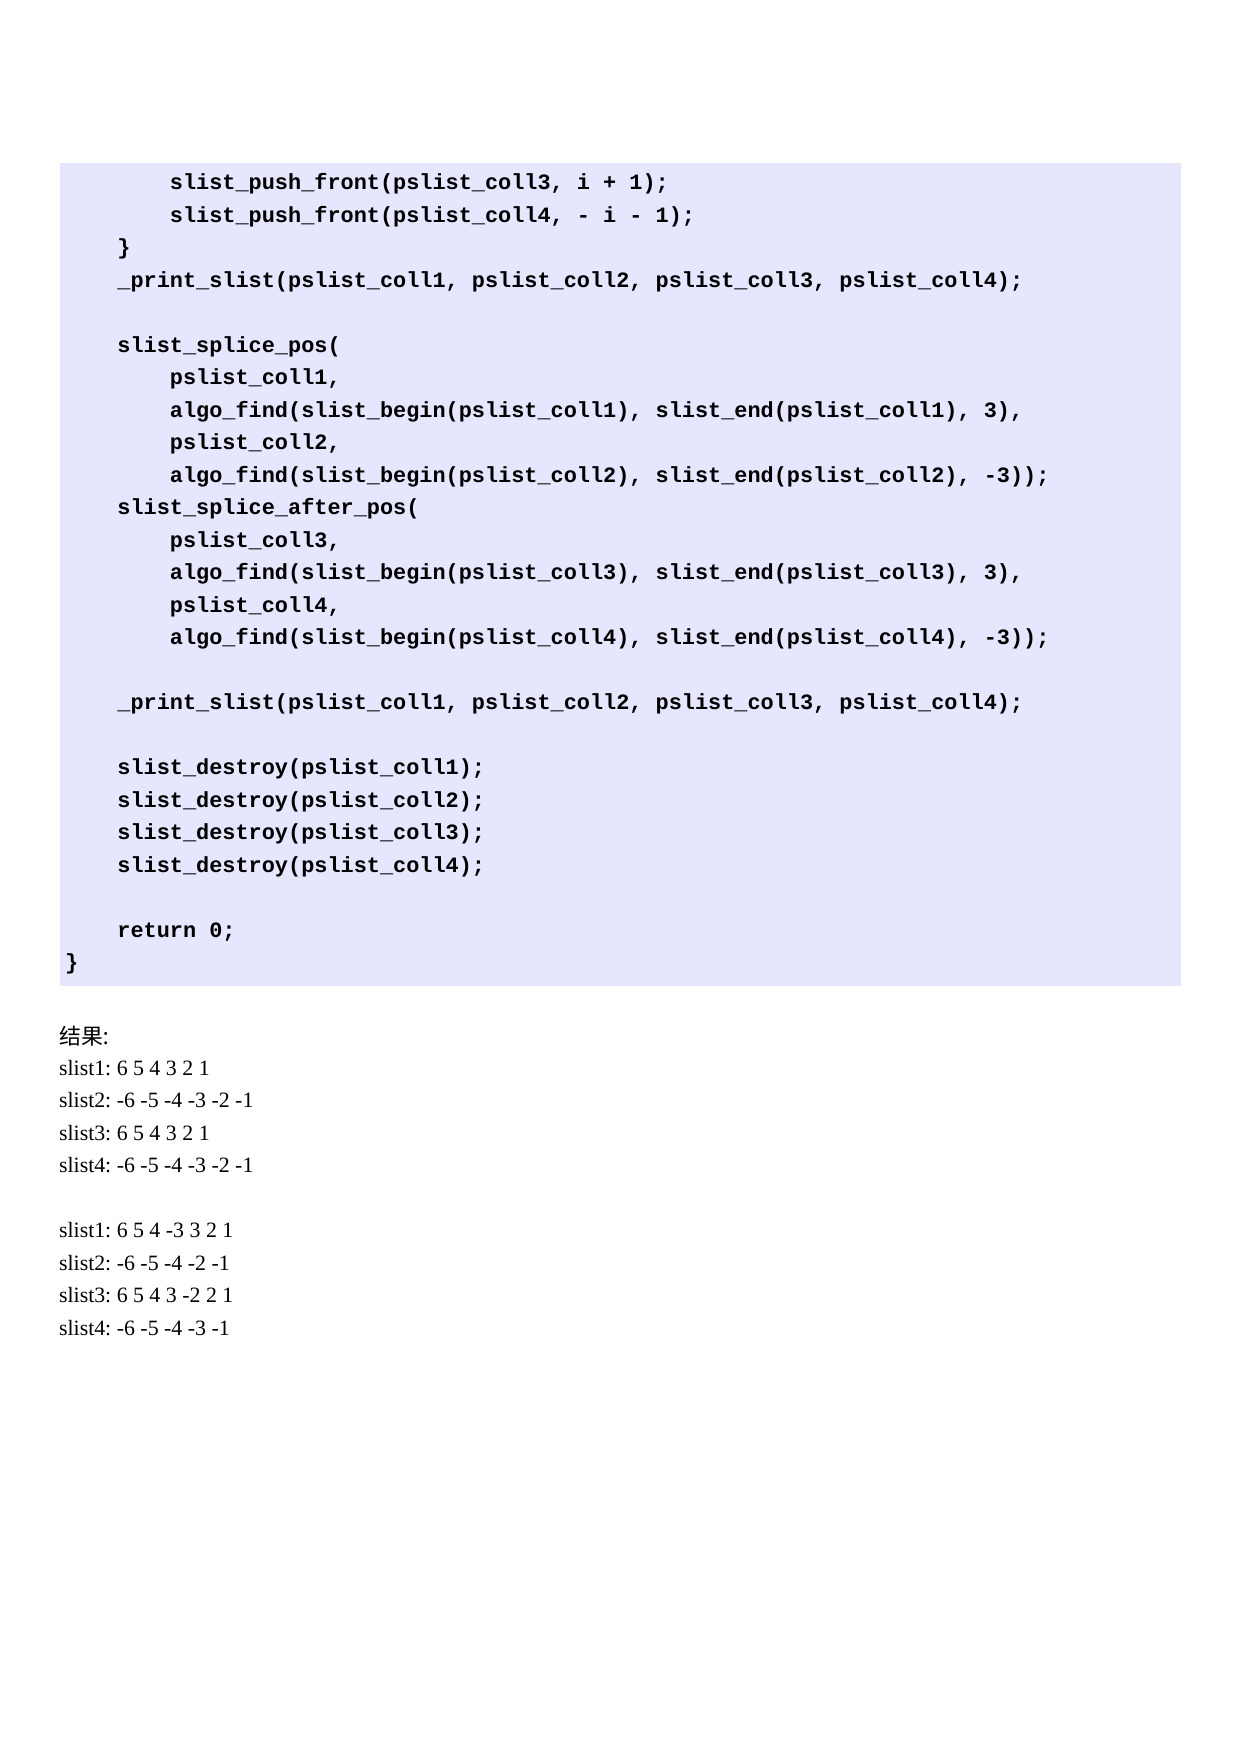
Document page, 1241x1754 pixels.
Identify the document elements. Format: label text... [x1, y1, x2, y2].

table_header slist_push_front(pslist_coll3, i + 1); slist_push_front(pslist_coll4, - i - 1); } _print_slist(pslist_coll1, pslist_coll2, pslist_coll3, pslist_coll4); slist_splice_pos( pslist_coll1, algo_find(slist_begin(pslist_coll1), slist_end(pslist_coll1), 3), pslist_coll2, algo_find(slist_begin(pslist_coll2), slist_end(pslist_coll2), -3)); slist_splice_after_pos( pslist_coll3, algo_find(slist_begin(pslist_coll3), slist_end(pslist_coll3), 3), pslist_coll4, algo_find(slist_begin(pslist_coll4), slist_end(pslist_coll4), -3)); _print_slist(pslist_coll1, pslist_coll2, pslist_coll3, pslist_coll4); slist_destroy(pslist_coll1); slist_destroy(pslist_coll2); slist_destroy(pslist_coll3); slist_destroy(pslist_coll4); return 0; } [60, 163, 1181, 986]
text slist1: 6 5 4 3 2 1 [59, 1051, 1181, 1083]
text slist1: 6 5 4 -3 3 2 1 [59, 1213, 1181, 1246]
text slist2: -6 -5 -4 -2 -1 [59, 1246, 1181, 1278]
text slist3: 6 5 4 3 2 1 [59, 1116, 1181, 1148]
text slist3: 6 5 4 3 -2 2 1 [59, 1278, 1181, 1311]
text 结果: [59, 1018, 1181, 1051]
text slist4: -6 -5 -4 -3 -2 -1 [59, 1148, 1181, 1181]
text slist4: -6 -5 -4 -3 -1 [59, 1311, 1181, 1343]
text slist2: -6 -5 -4 -3 -2 -1 [59, 1083, 1181, 1116]
